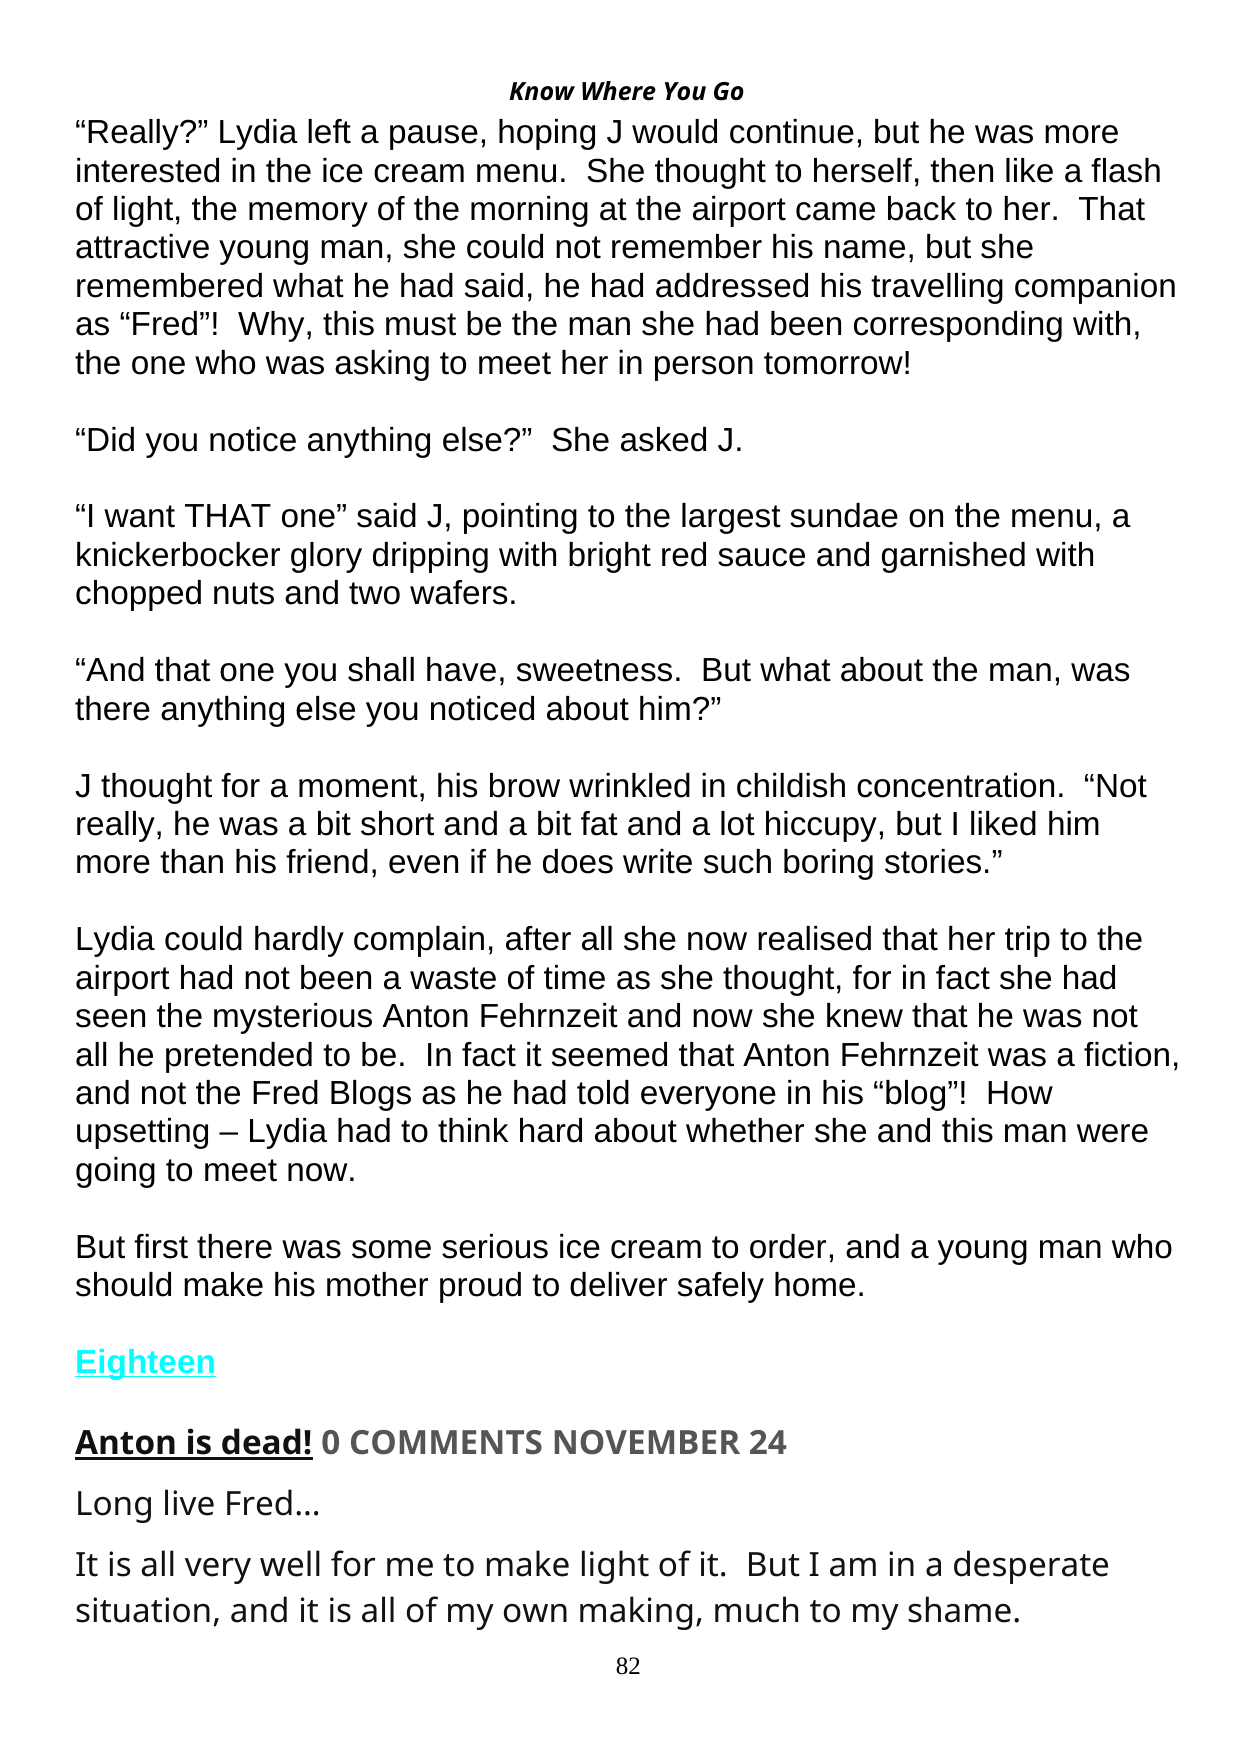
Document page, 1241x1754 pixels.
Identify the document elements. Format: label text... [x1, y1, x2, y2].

subtitle Anton is dead! 0 COMMENTS NOVEMBER 24 [75, 1419, 1181, 1464]
text “Did you notice anything else?” She asked J. [75, 420, 1181, 458]
text J thought for a moment, his brow wrinkled in childish concentration. “Not really, he was a bit short and a bit fat and a lot hiccupy, but I liked him more than his friend, even if he does write such boring stories.” [75, 766, 1181, 881]
text Lydia could hardly complain, after all she now realised that her trip to the airport had not been a waste of time as she thought, for in fact she had seen the mysterious Anton Fehrnzeit and now she knew that he was not all he pretended to be. In fact it seemed that Anton Fehrnzeit was a fiction, and not the Fred Blogs as he had told everyone in his “blog”! How upsetting – Lydia had to think hard about whether she and this man were going to meet now. [75, 919, 1181, 1188]
text Long live Fred… [75, 1480, 1181, 1526]
text But first there was some serious ice cream to order, and a young man who should make his mother proud to deliver safely home. [75, 1227, 1181, 1304]
text “Really?” Lydia left a pause, hoping J would continue, but he was more interested in the ice cream menu. She thought to herself, then like a flash of light, the memory of the morning at the airport came back to her. That attractive young man, she could not remember his name, but she remembered what he had said, he had addressed his travelling companion as “Fred”! Why, this must be the man she had been corresponding with, the one who was asking to meet her in person tomorrow! [75, 112, 1181, 381]
text “I want THAT one” said J, pointing to the largest sundae on the menu, a knickerbocker glory dripping with bright red sauce and garnished with chopped nuts and two wafers. [75, 497, 1181, 612]
text “And that one you shall have, sweetness. But what about the man, was there anything else you noticed about him?” [75, 650, 1181, 727]
text Eighteen [75, 1342, 1181, 1381]
text It is all very well for me to make light of it. But I am in a desperate situation, and it is all of my own making, much to my shame. [75, 1541, 1181, 1632]
